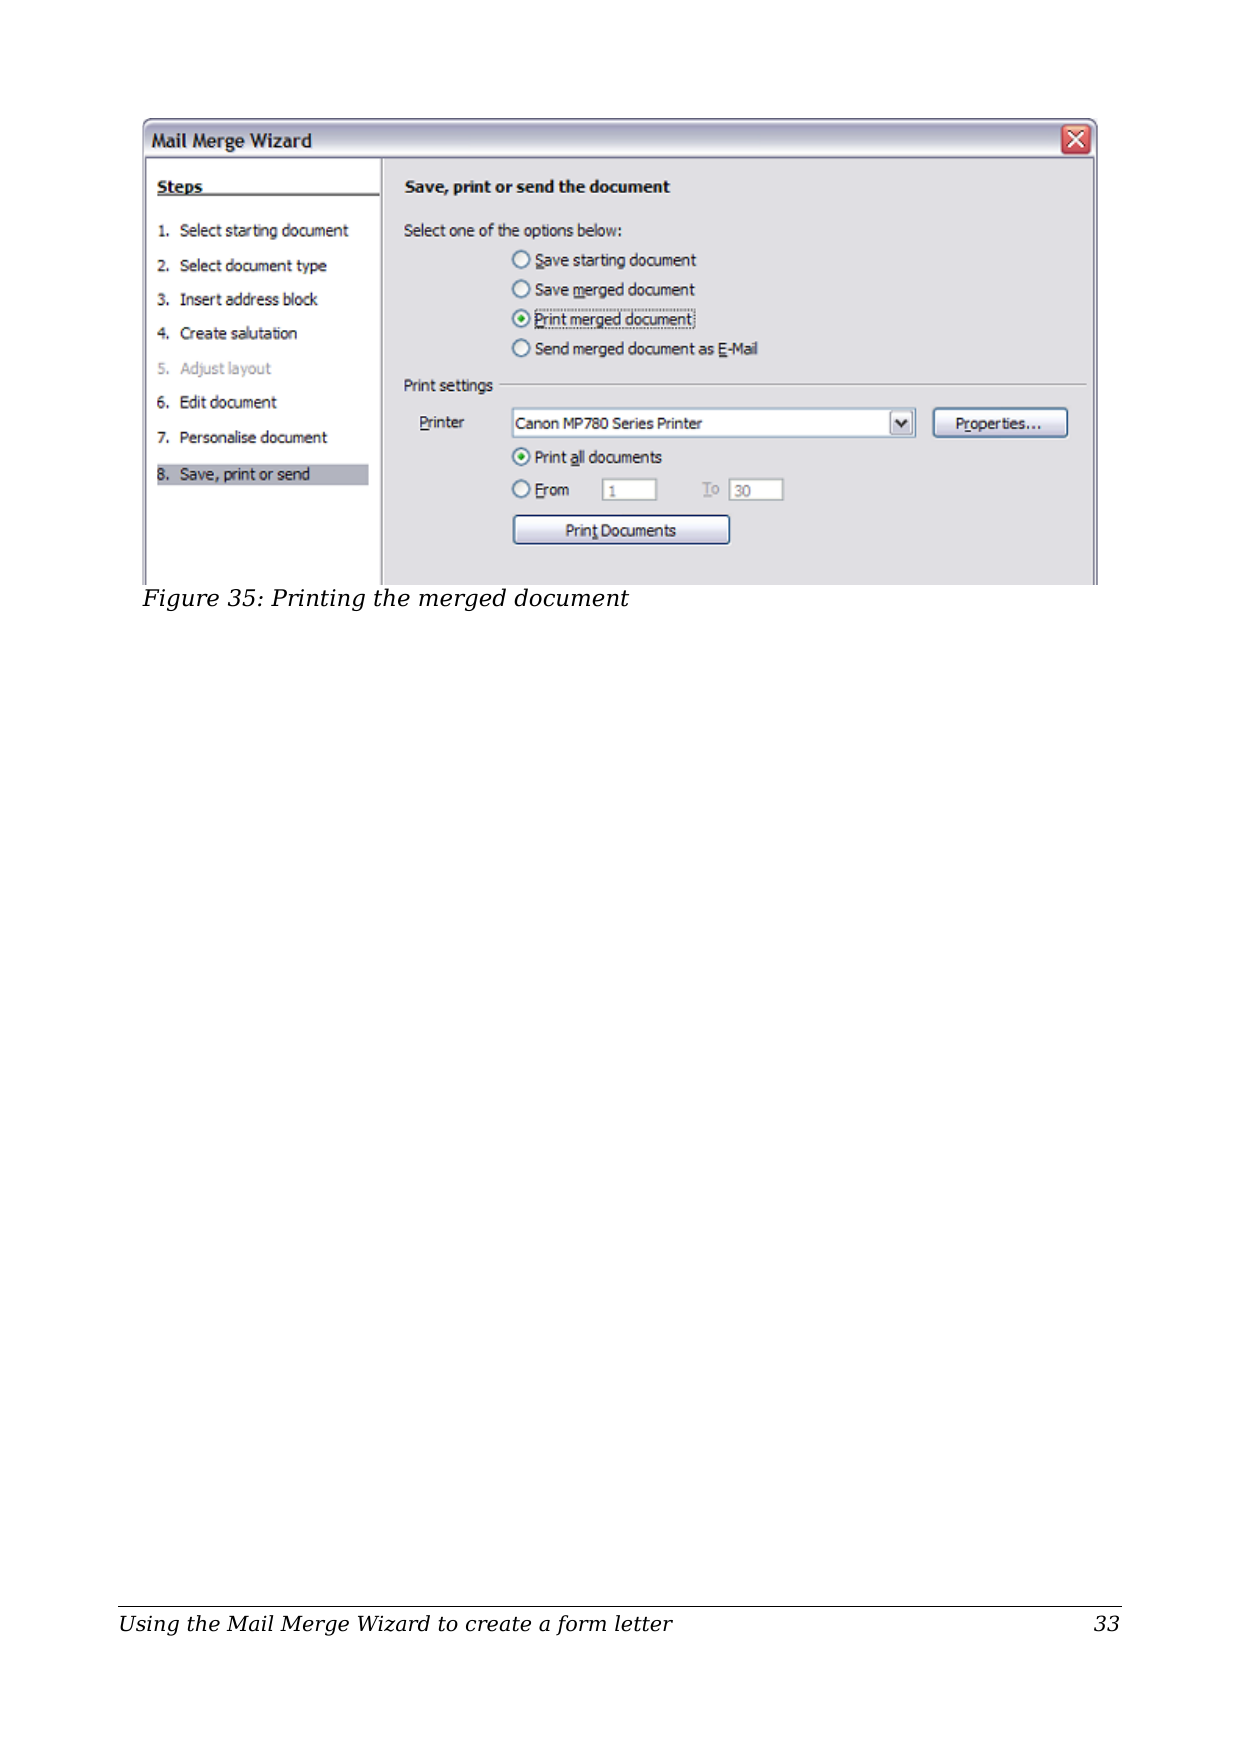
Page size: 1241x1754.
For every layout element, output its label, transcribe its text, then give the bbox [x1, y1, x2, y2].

text Figure 35: Printing the merged document [143, 585, 1097, 611]
picture [142, 118, 1098, 585]
